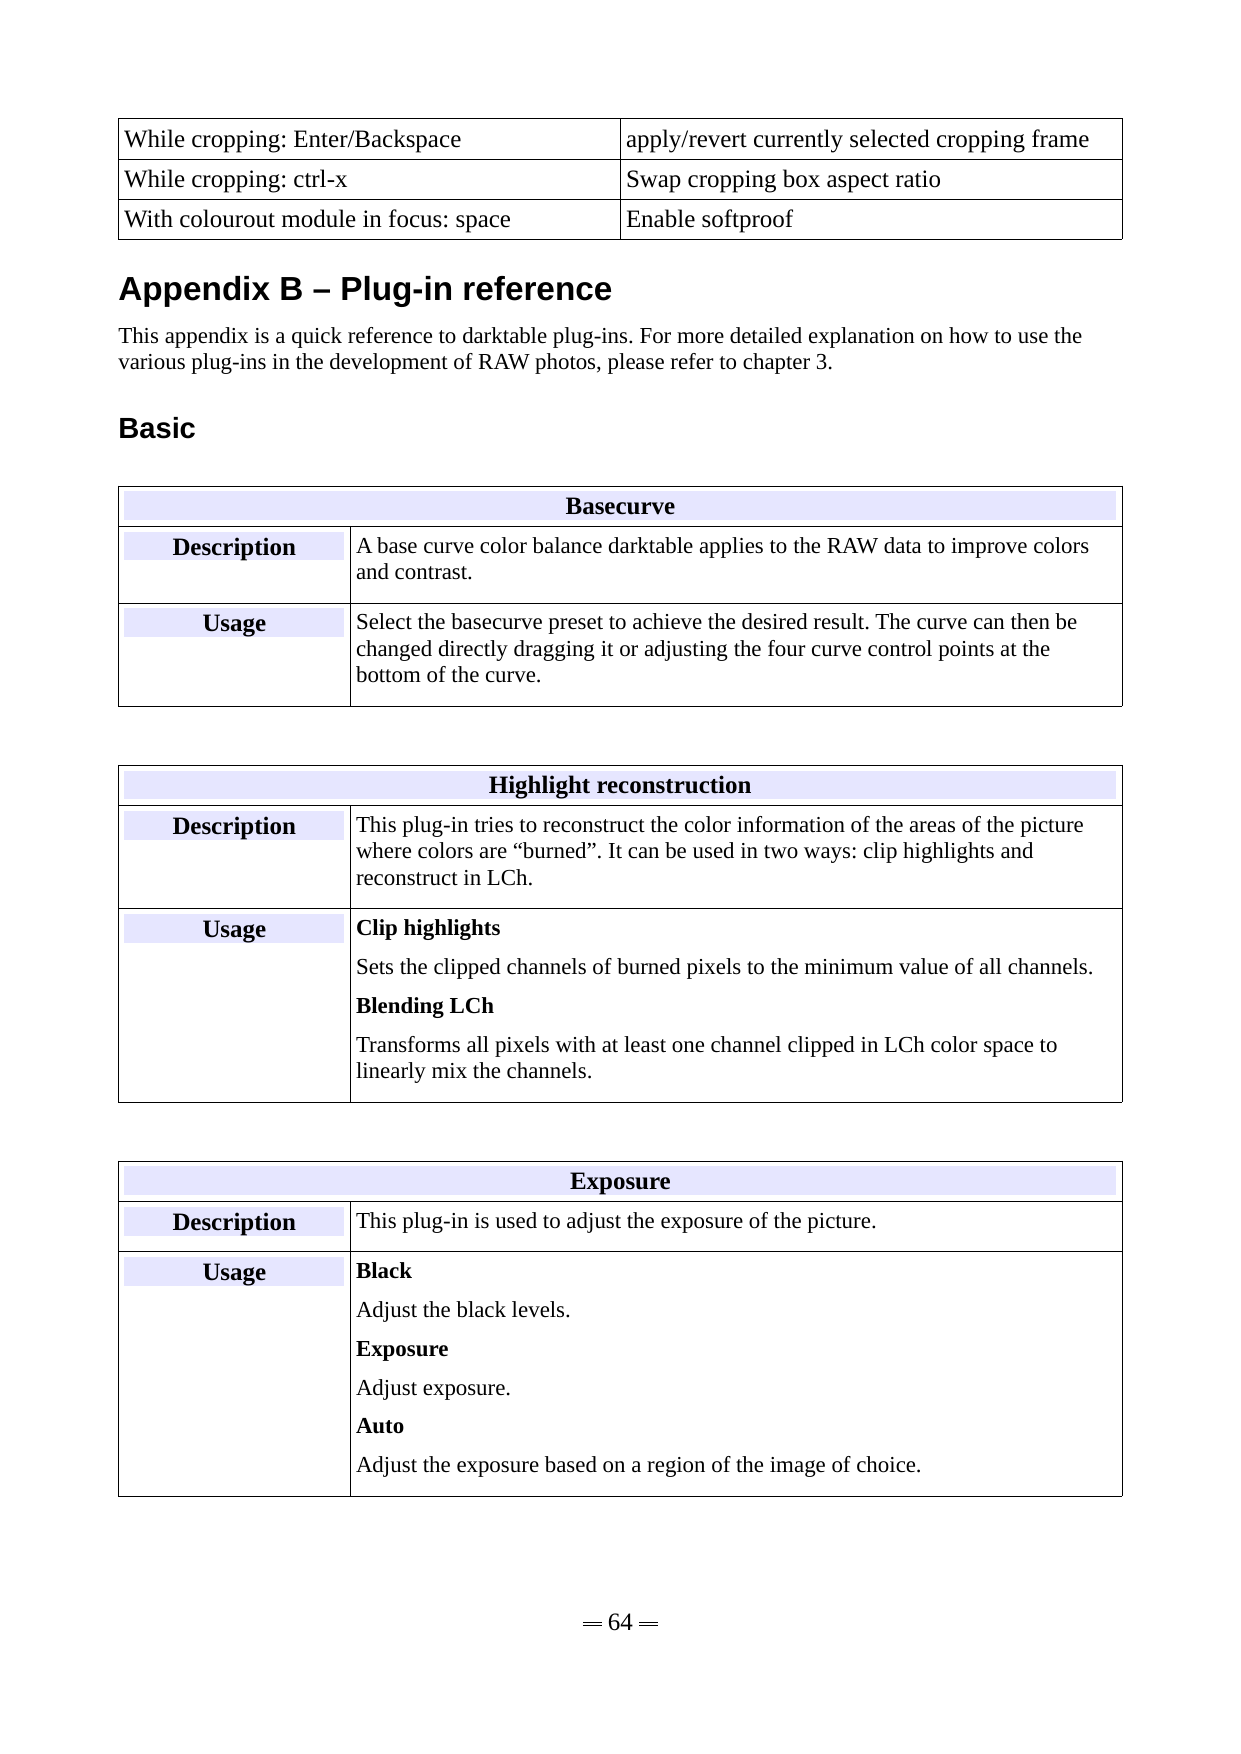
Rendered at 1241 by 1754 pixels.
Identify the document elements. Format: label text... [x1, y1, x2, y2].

table_cell Swap cropping box aspect ratio [621, 160, 1122, 199]
table_cell Usage [119, 604, 350, 706]
table_cell apply/revert currently selected cropping frame [621, 119, 1122, 158]
table_cell Black Adjust the black levels. Exposure Adjust exposure. Auto Adjust the exposure based on a region of the image of choice. [351, 1252, 1122, 1496]
table_header Highlight reconstruction [119, 766, 1122, 805]
table_header Basecurve [119, 487, 1122, 526]
table_cell Description [119, 527, 350, 603]
table_cell A base curve color balance darktable applies to the RAW data to improve colors and contrast. [351, 527, 1122, 603]
table_cell While cropping: ctrl-x [119, 160, 620, 199]
table_cell While cropping: Enter/Backspace [119, 119, 620, 158]
table_cell Description [119, 1202, 350, 1251]
table_cell Clip highlights Sets the clipped channels of burned pixels to the minimum value of all channels. Blending LCh Transforms all pixels with at least one channel clipped in LCh color space to linearly mix the channels. [351, 909, 1122, 1102]
table_cell This plug-in is used to adjust the exposure of the picture. [351, 1202, 1122, 1251]
table_cell Usage [119, 909, 350, 1102]
subtitle Appendix B – Plug-in reference [118, 269, 1122, 307]
table_cell Select the basecurve preset to achieve the desired result. The curve can then be changed directly dragging it or adjusting the four curve control points at the bottom of the curve. [351, 604, 1122, 706]
text This appendix is a quick reference to darktable plug-ins. For more detailed explanation on how to use the various plug-ins in the development of RAW photos, please refer to chapter 3. [118, 322, 1122, 374]
table_cell With colourout module in focus: space [119, 200, 620, 239]
table_cell Usage [119, 1252, 350, 1496]
table_cell Enable softproof [621, 200, 1122, 239]
table_cell This plug-in tries to reconstruct the color information of the areas of the picture where colors are “burned”. It can be used in two ways: clip highlights and reconstruct in LCh. [351, 806, 1122, 908]
table_header Exposure [119, 1162, 1122, 1201]
table_cell Description [119, 806, 350, 908]
subtitle Basic [118, 411, 1122, 444]
